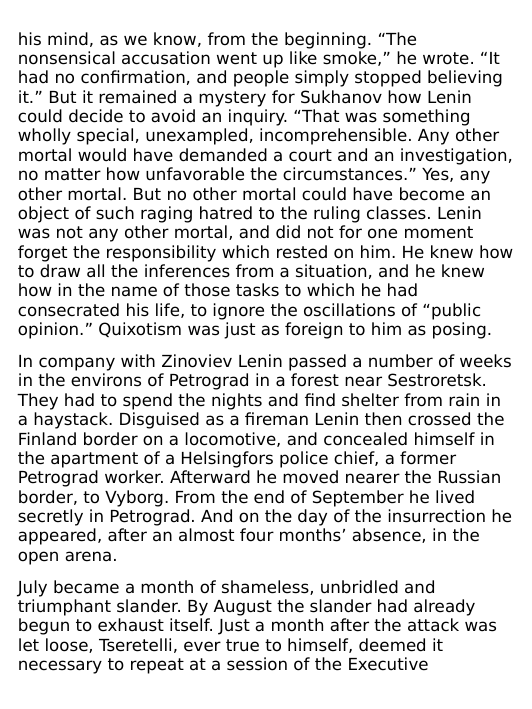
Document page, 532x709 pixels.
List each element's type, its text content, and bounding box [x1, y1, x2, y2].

text July became a month of shameless, unbridled and triumphant slander. By August the slander had already begun to exhaust itself. Just a month after the attack was let loose, Tseretelli, ever true to himself, deemed it necessary to repeat at a session of the Executive [18, 578, 514, 674]
text In company with Zinoviev Lenin passed a number of weeks in the environs of Petrograd in a forest near Sestroretsk. They had to spend the nights and find shelter from rain in a haystack. Disguised as a fireman Lenin then crossed the Finland border on a locomotive, and concealed himself in the apartment of a Helsingfors police chief, a former Petrograd worker. Afterward he moved nearer the Russian border, to Vyborg. From the end of September he lived secretly in Petrograd. And on the day of the insurrection he appeared, after an almost four months’ absence, in the open arena. [18, 352, 514, 565]
text his mind, as we know, from the beginning. “The nonsensical accusation went up like smoke,” he wrote. “It had no confirmation, and people simply stopped believing it.” But it remained a mystery for Sukhanov how Lenin could decide to avoid an inquiry. “That was something wholly special, unexampled, incomprehensible. Any other mortal would have demanded a court and an investigation, no matter how unfavorable the circumstances.” Yes, any other mortal. But no other mortal could have become an object of such raging hatred to the ruling classes. Lenin was not any other mortal, and did not for one moment forget the responsibility which rested on him. He knew how to draw all the inferences from a situation, and he knew how in the name of those tasks to which he had consecrated his life, to ignore the oscillations of “public opinion.” Quixotism was just as foreign to him as posing. [18, 29, 514, 339]
